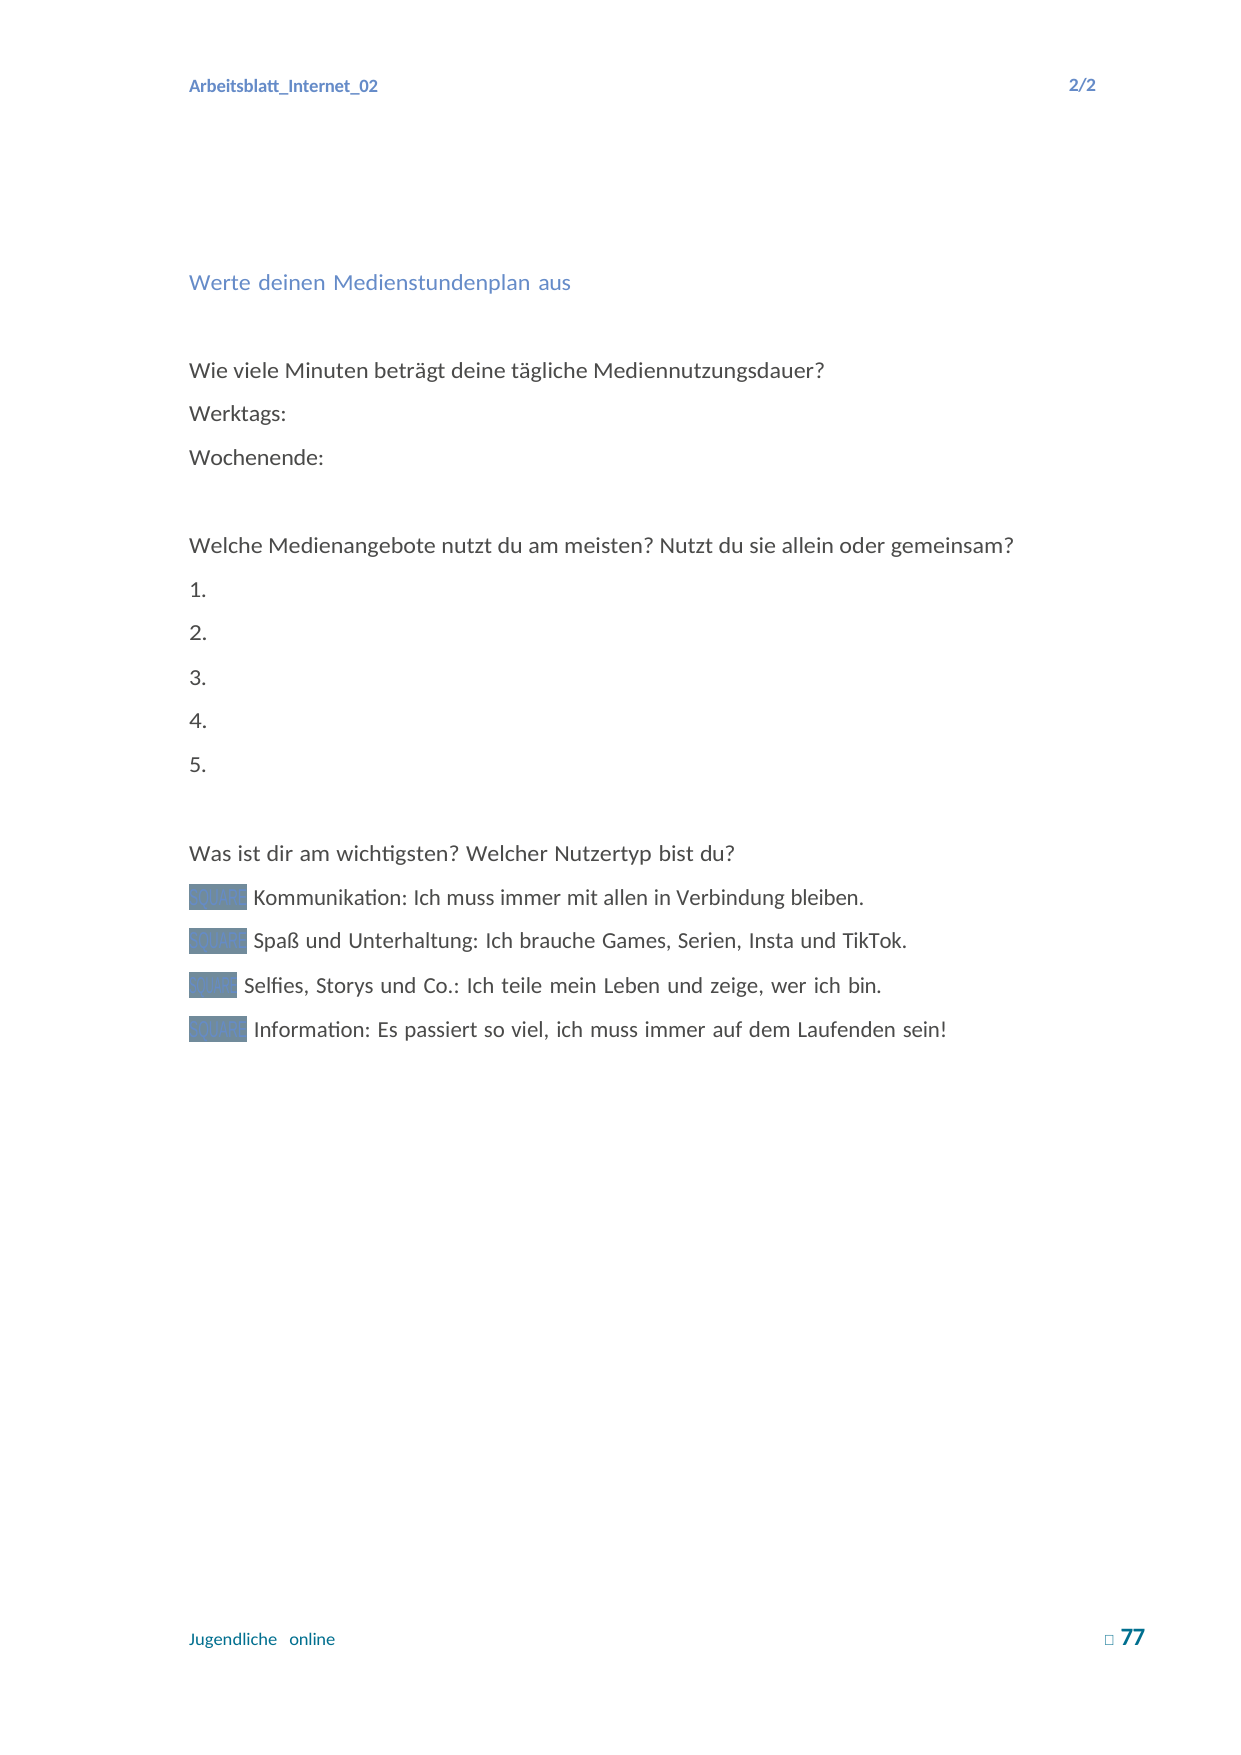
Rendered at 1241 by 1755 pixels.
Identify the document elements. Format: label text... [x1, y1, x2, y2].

text SQUARE Spaß und Unterhaltung: Ich brauche Games, Serien, Insta und TikTok. [189, 927, 1157, 955]
text Wie viele Minuten beträgt deine tägliche Mediennutzungsdauer? Werktags: [189, 356, 899, 427]
text 3. [189, 663, 1157, 691]
text Welche Medienangebote nutzt du am meisten? Nutzt du sie allein oder gemeinsam? 1. [189, 531, 1021, 603]
text Werte deinen Medienstundenplan aus [189, 268, 1157, 296]
text SQUARE Kommunikation: Ich muss immer mit allen in Verbindung bleiben. [189, 883, 1157, 911]
text 2. [189, 618, 1157, 647]
text SQUARE Selfies, Storys und Co.: Ich teile mein Leben und zeige, wer ich bin. [189, 971, 1157, 999]
text 5. [189, 751, 1157, 779]
text Wochenende: [189, 443, 1157, 471]
text 4. [189, 707, 1157, 735]
text Was ist dir am wichtigsten? Welcher Nutzertyp bist du? [189, 839, 1157, 867]
text SQUARE Information: Es passiert so viel, ich muss immer auf dem Laufenden sein! [189, 1015, 1157, 1043]
